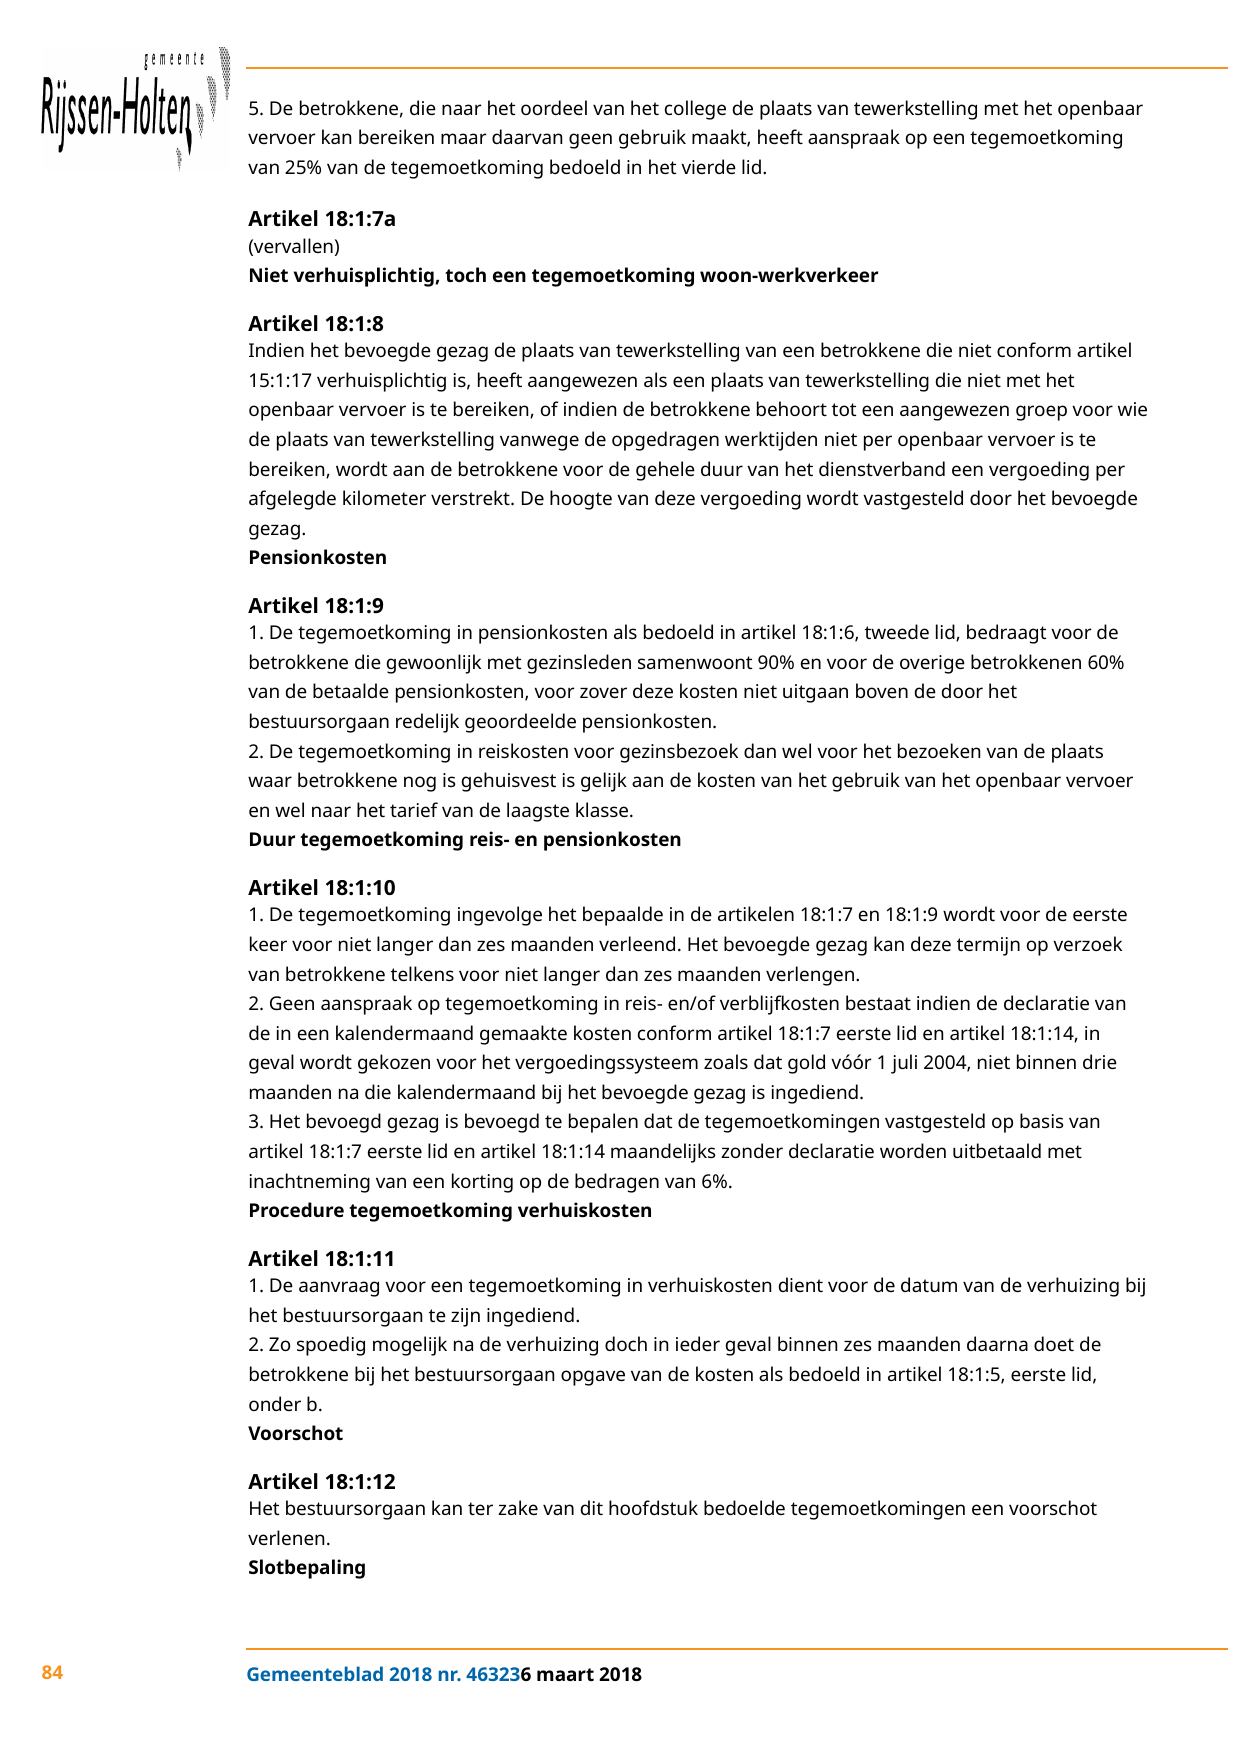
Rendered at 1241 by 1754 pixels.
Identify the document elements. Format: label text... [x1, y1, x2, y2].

text 2. De tegemoetkoming in reiskosten voor gezinsbezoek dan wel voor het bezoeken van de plaats waar betrokkene nog is gehuisvest is gelijk aan de kosten van het gebruik van het openbaar vervoer en wel naar het tarief van de laagste klasse. [248, 738, 1152, 823]
text 1. De tegemoetkoming ingevolge het bepaalde in de artikelen 18:1:7 en 18:1:9 wordt voor de eerste keer voor niet langer dan zes maanden verleend. Het bevoegde gezag kan deze termijn op verzoek van betrokkene telkens voor niet langer dan zes maanden verlengen. [248, 902, 1152, 986]
text Artikel 18:1:8 [248, 309, 1152, 337]
text 3. Het bevoegd gezag is bevoegd te bepalen dat de tegemoetkomingen vastgesteld op basis van artikel 18:1:7 eerste lid en artikel 18:1:14 maandelijks zonder declaratie worden uitbetaald met inachtneming van een korting op de bedragen van 6%. [248, 1109, 1152, 1193]
text (vervallen) [248, 233, 1152, 258]
text 2. Geen aanspraak op tegemoetkoming in reis- en/of verblijfkosten bestaat indien de declaratie van de in een kalendermaand gemaakte kosten conform artikel 18:1:7 eerste lid en artikel 18:1:14, in geval wordt gekozen voor het vergoedingssysteem zoals dat gold vóór 1 juli 2004, niet binnen drie maanden na die kalendermaand bij het bevoegde gezag is ingediend. [248, 990, 1152, 1105]
text Het bestuursorgaan kan ter zake van dit hoofdstuk bedoelde tegemoetkomingen een voorschot verlenen. [248, 1495, 1152, 1551]
text 2. Zo spoedig mogelijk na de verhuizing doch in ieder geval binnen zes maanden daarna doet de betrokkene bij het bestuursorgaan opgave van de kosten als bedoeld in artikel 18:1:5, eerste lid, onder b. [248, 1332, 1152, 1416]
text Artikel 18:1:12 [248, 1467, 1152, 1495]
picture [41, 47, 231, 172]
text Niet verhuisplichtig, toch een tegemoetkoming woon-werkverkeer [248, 262, 1152, 288]
text Duur tegemoetkoming reis- en pensionkosten [248, 827, 1152, 852]
text 1. De tegemoetkoming in pensionkosten als bedoeld in artikel 18:1:6, tweede lid, bedraagt voor de betrokkene die gewoonlijk met gezinsleden samenwoont 90% en voor de overige betrokkenen 60% van de betaalde pensionkosten, voor zover deze kosten niet uitgaan boven de door het bestuursorgaan redelijk geoordeelde pensionkosten. [248, 619, 1152, 734]
text Procedure tegemoetkoming verhuiskosten [248, 1197, 1152, 1223]
text Artikel 18:1:7a [248, 204, 1152, 233]
text Artikel 18:1:11 [248, 1244, 1152, 1272]
text Pensionkosten [248, 544, 1152, 570]
text Slotbepaling [248, 1554, 1152, 1580]
text Voorschot [248, 1420, 1152, 1446]
text 5. De betrokkene, die naar het oordeel van het college de plaats van tewerkstelling met het openbaar vervoer kan bereiken maar daarvan geen gebruik maakt, heeft aanspraak op een tegemoetkoming van 25% van de tegemoetkoming bedoeld in het vierde lid. [248, 95, 1152, 180]
text 1. De aanvraag voor een tegemoetkoming in verhuiskosten dient voor de datum van de verhuizing bij het bestuursorgaan te zijn ingediend. [248, 1272, 1152, 1328]
text Artikel 18:1:10 [248, 873, 1152, 902]
text Artikel 18:1:9 [248, 591, 1152, 619]
text Indien het bevoegde gezag de plaats van tewerkstelling van een betrokkene die niet conform artikel 15:1:17 verhuisplichtig is, heeft aangewezen als een plaats van tewerkstelling die niet met het openbaar vervoer is te bereiken, of indien de betrokkene behoort tot een aangewezen groep voor wie de plaats van tewerkstelling vanwege de opgedragen werktijden niet per openbaar vervoer is te bereiken, wordt aan de betrokkene voor de gehele duur van het dienstverband een vergoeding per afgelegde kilometer verstrekt. De hoogte van deze vergoeding wordt vastgesteld door het bevoegde gezag. [248, 337, 1152, 541]
